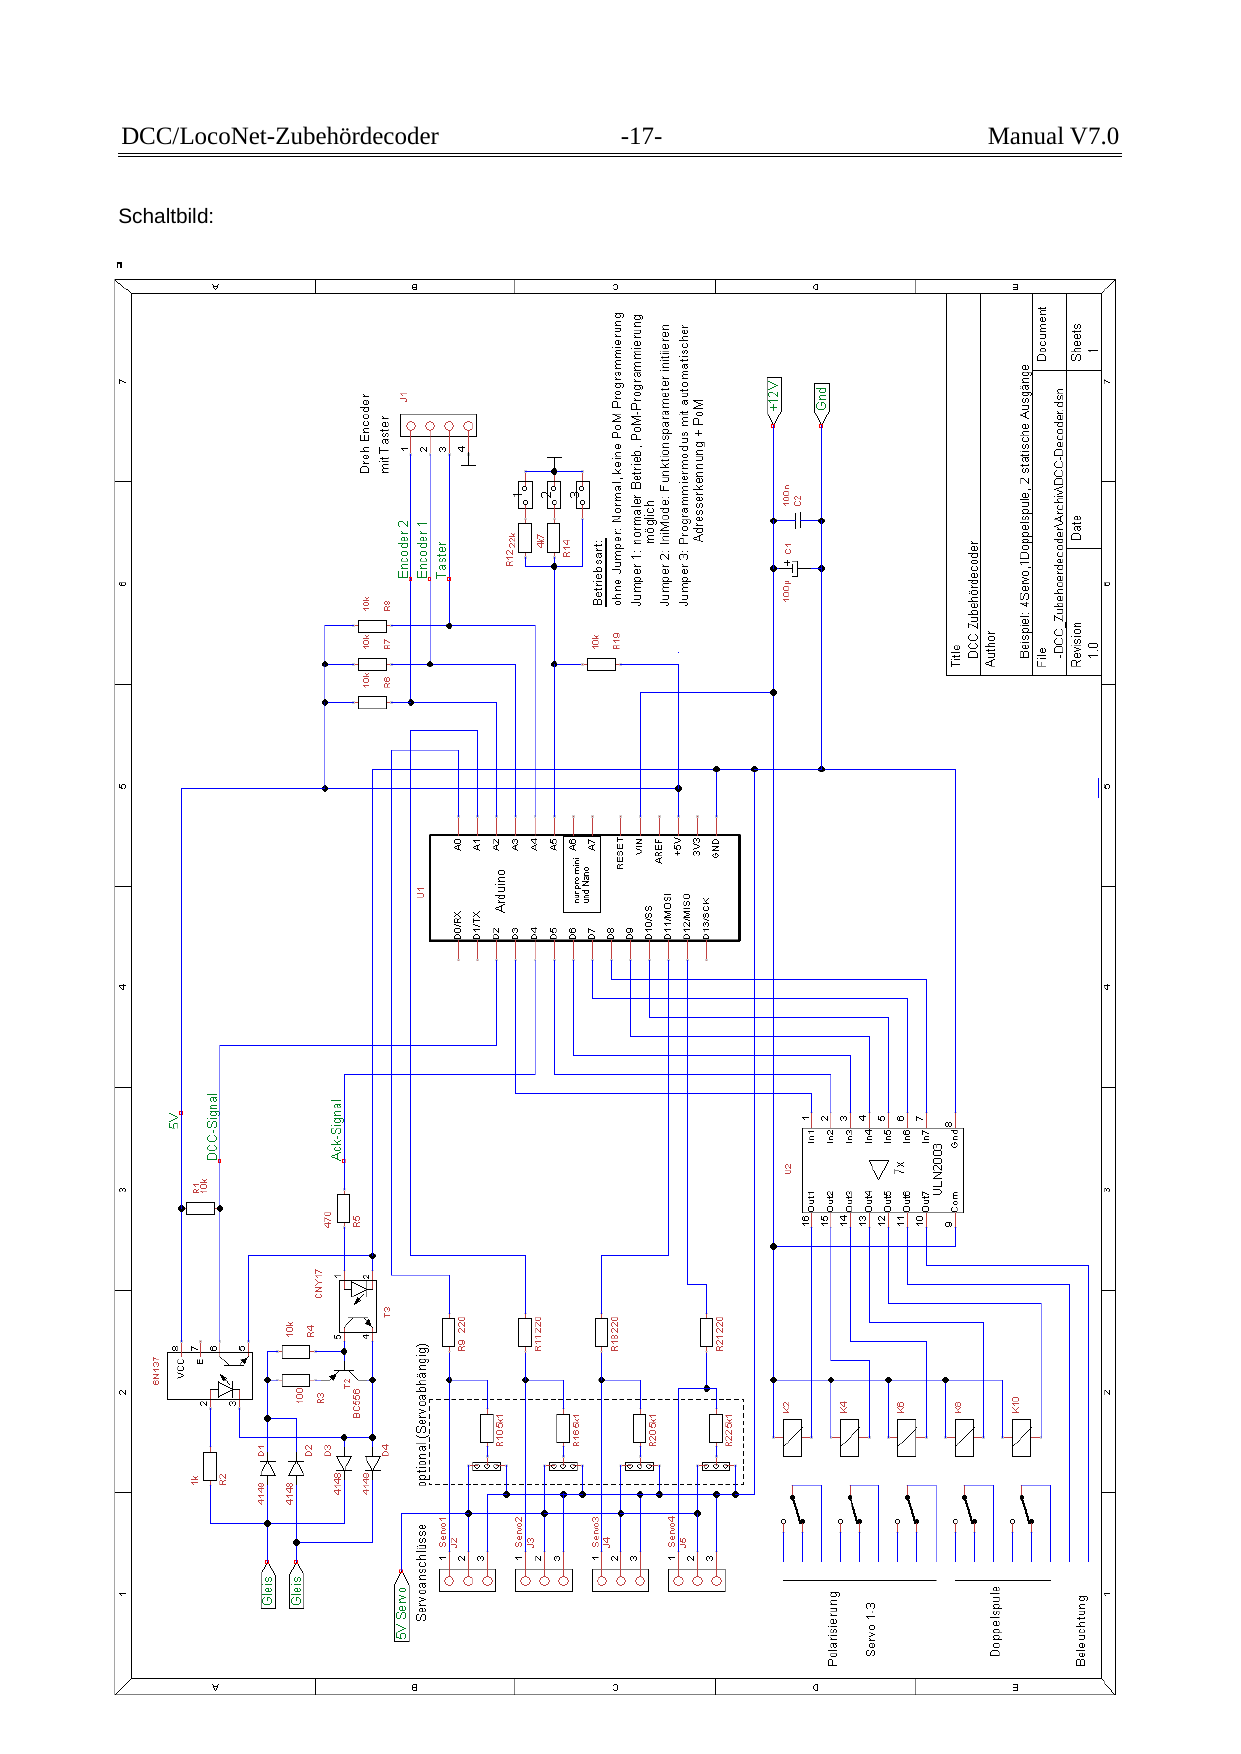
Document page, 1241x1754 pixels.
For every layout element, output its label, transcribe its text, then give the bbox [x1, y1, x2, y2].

picture [114, 268, 1126, 1695]
title Schaltbild: [118, 204, 1122, 228]
